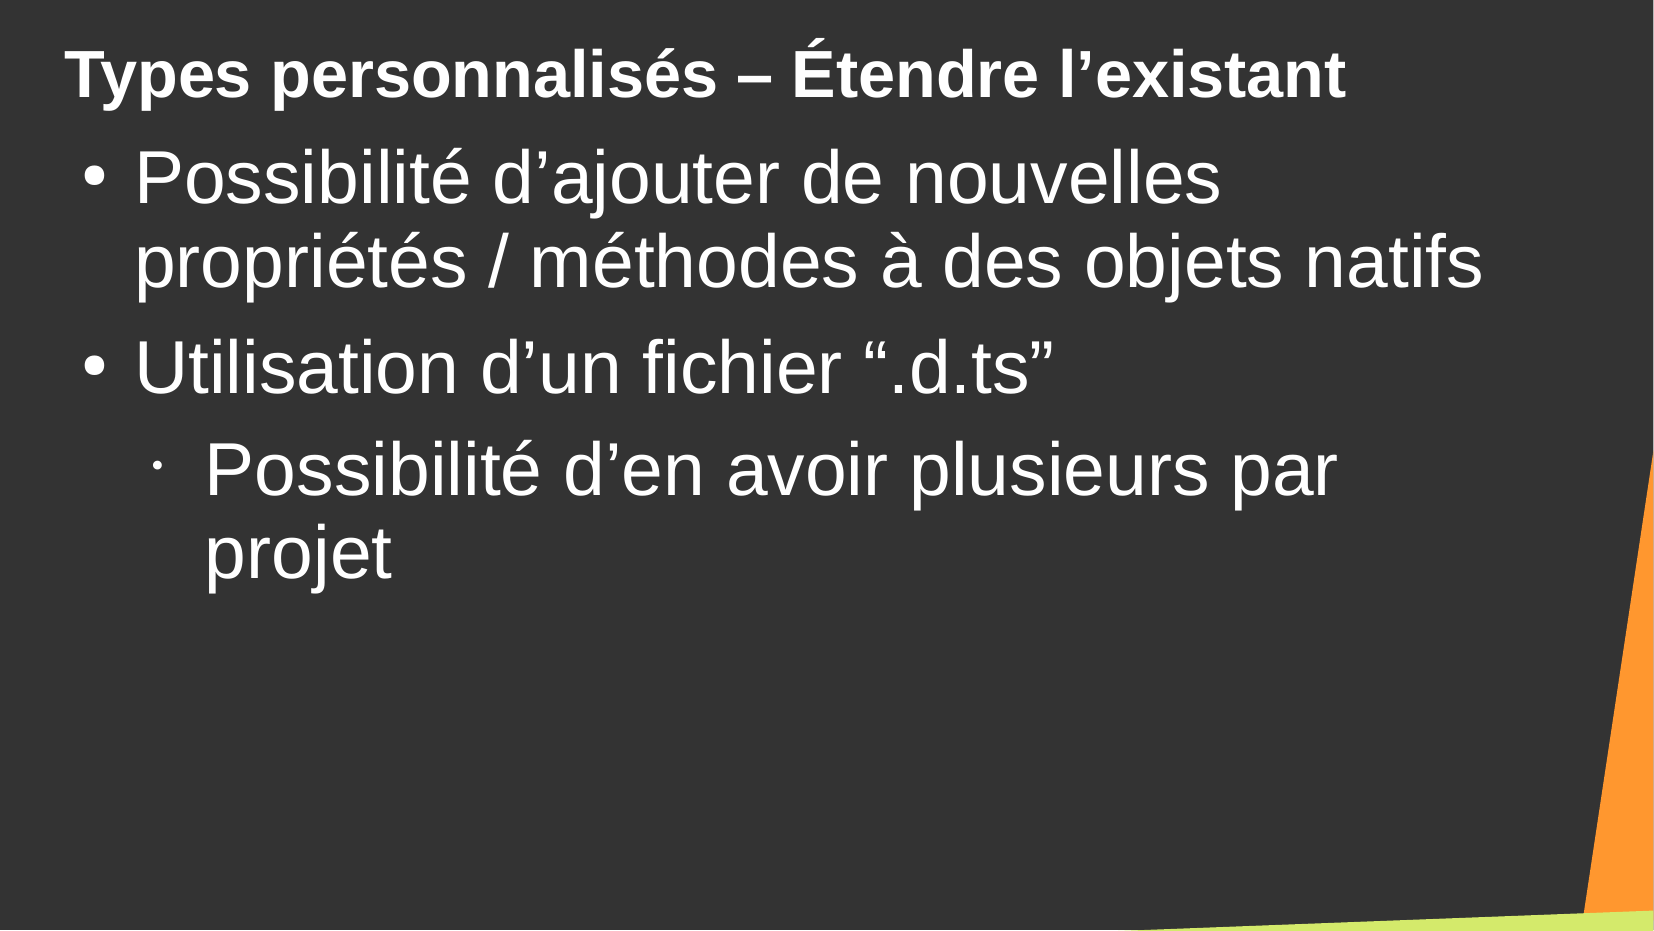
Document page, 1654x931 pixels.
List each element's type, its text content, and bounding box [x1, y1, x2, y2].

text_box [1118, 446, 1654, 931]
title Types personnalisés – Étendre l’existant [64, 37, 1388, 115]
list Possibilité d’ajouter de nouvelles propriétés / méthodes à des objets natifs Utilisation d’un fichier “.d.ts” Possibilité d’en avoir plusieurs par projet [63, 135, 1542, 626]
